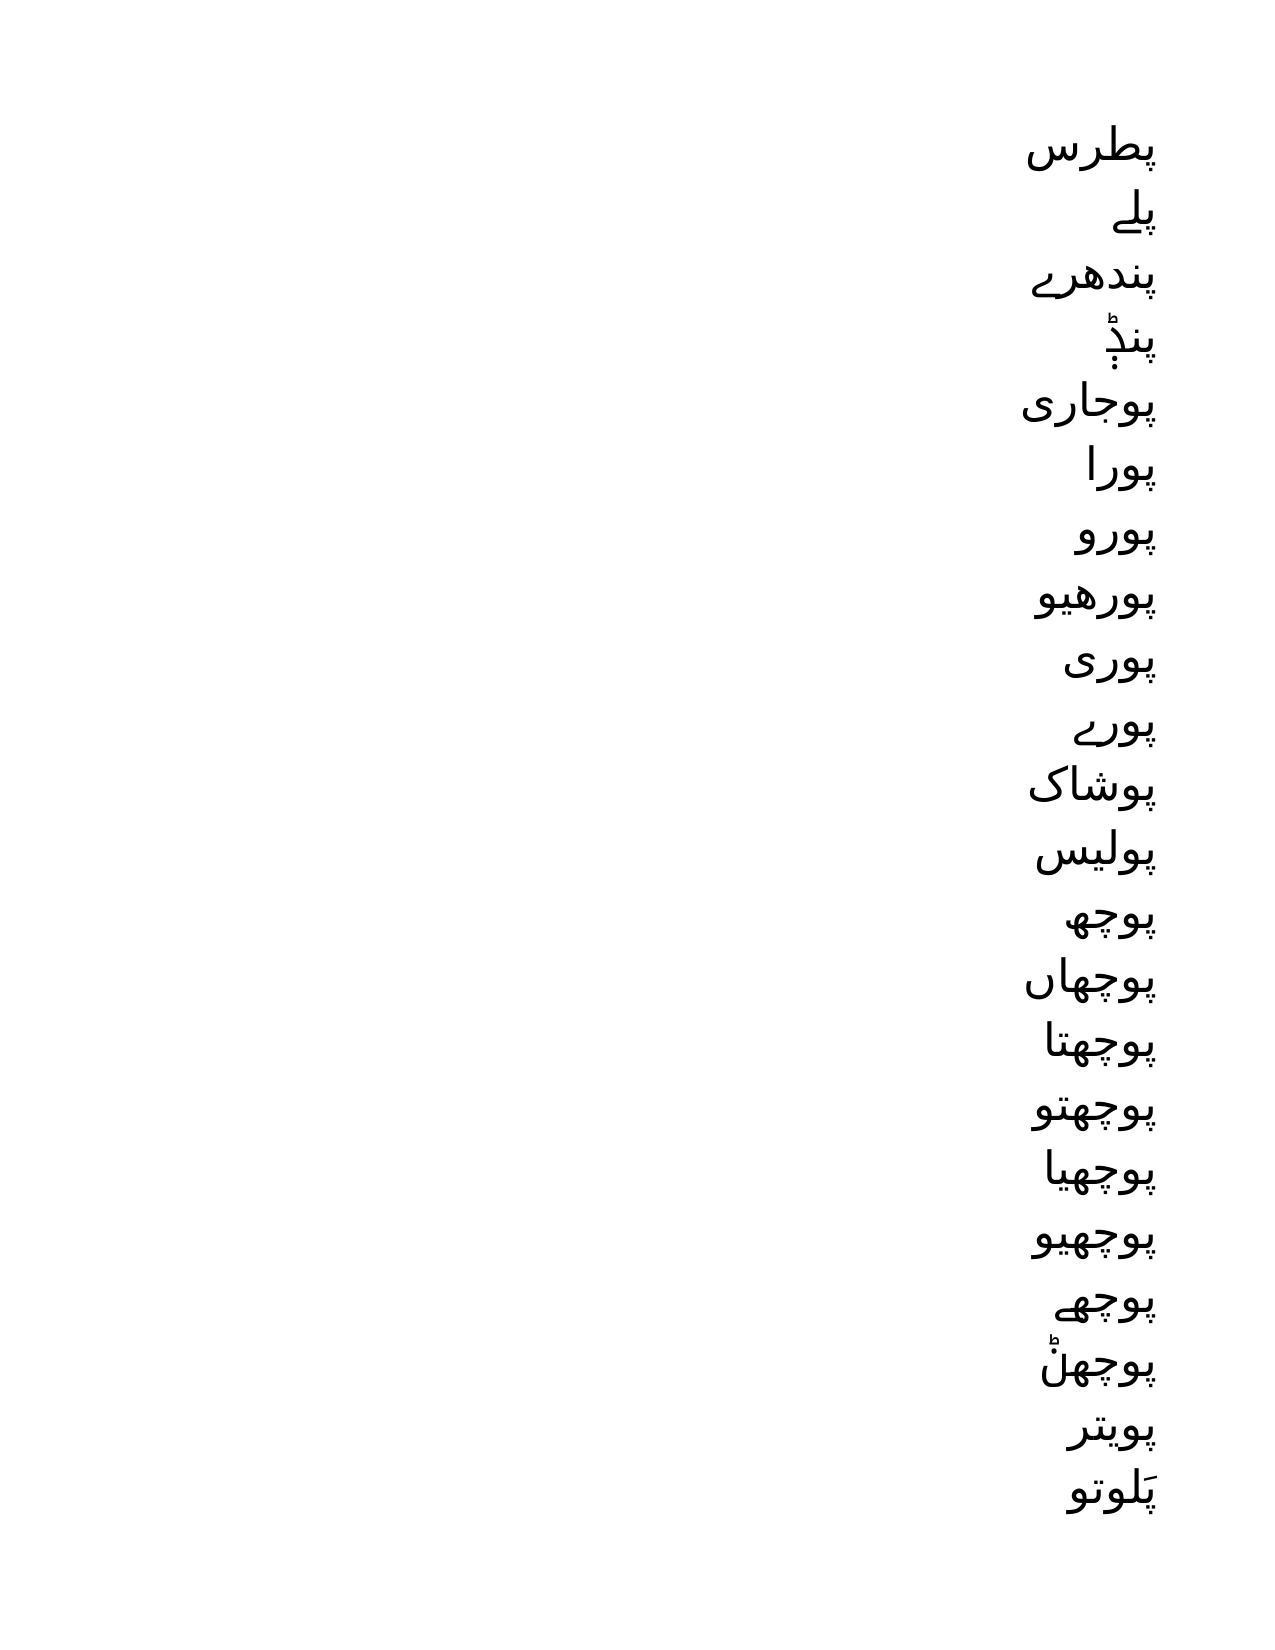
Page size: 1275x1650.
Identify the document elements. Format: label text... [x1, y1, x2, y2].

text پوچھیو [118, 1205, 1157, 1259]
text پوشاک [118, 758, 1157, 811]
text پَلوتو [118, 1461, 1157, 1514]
text پوچھتو [118, 1077, 1157, 1131]
text پوچھتا [118, 1013, 1157, 1067]
text پنݙ [118, 310, 1157, 363]
text پلے [118, 182, 1157, 235]
text پوچھݨ [118, 1333, 1157, 1387]
text پوچھیا [118, 1141, 1157, 1195]
text پورھیو [118, 566, 1157, 619]
text پندھرے [118, 246, 1157, 299]
text پوچھاں [118, 949, 1157, 1003]
text پورا [118, 438, 1157, 491]
text پورو [118, 502, 1157, 555]
text پوچھے [118, 1269, 1157, 1323]
text پولیس [118, 822, 1157, 875]
text پوچھ [118, 886, 1157, 939]
text پوری [118, 630, 1157, 683]
text پوجاری [118, 374, 1157, 427]
text پورے [118, 694, 1157, 747]
text پطرس [118, 118, 1157, 171]
text پویتر [118, 1397, 1157, 1451]
